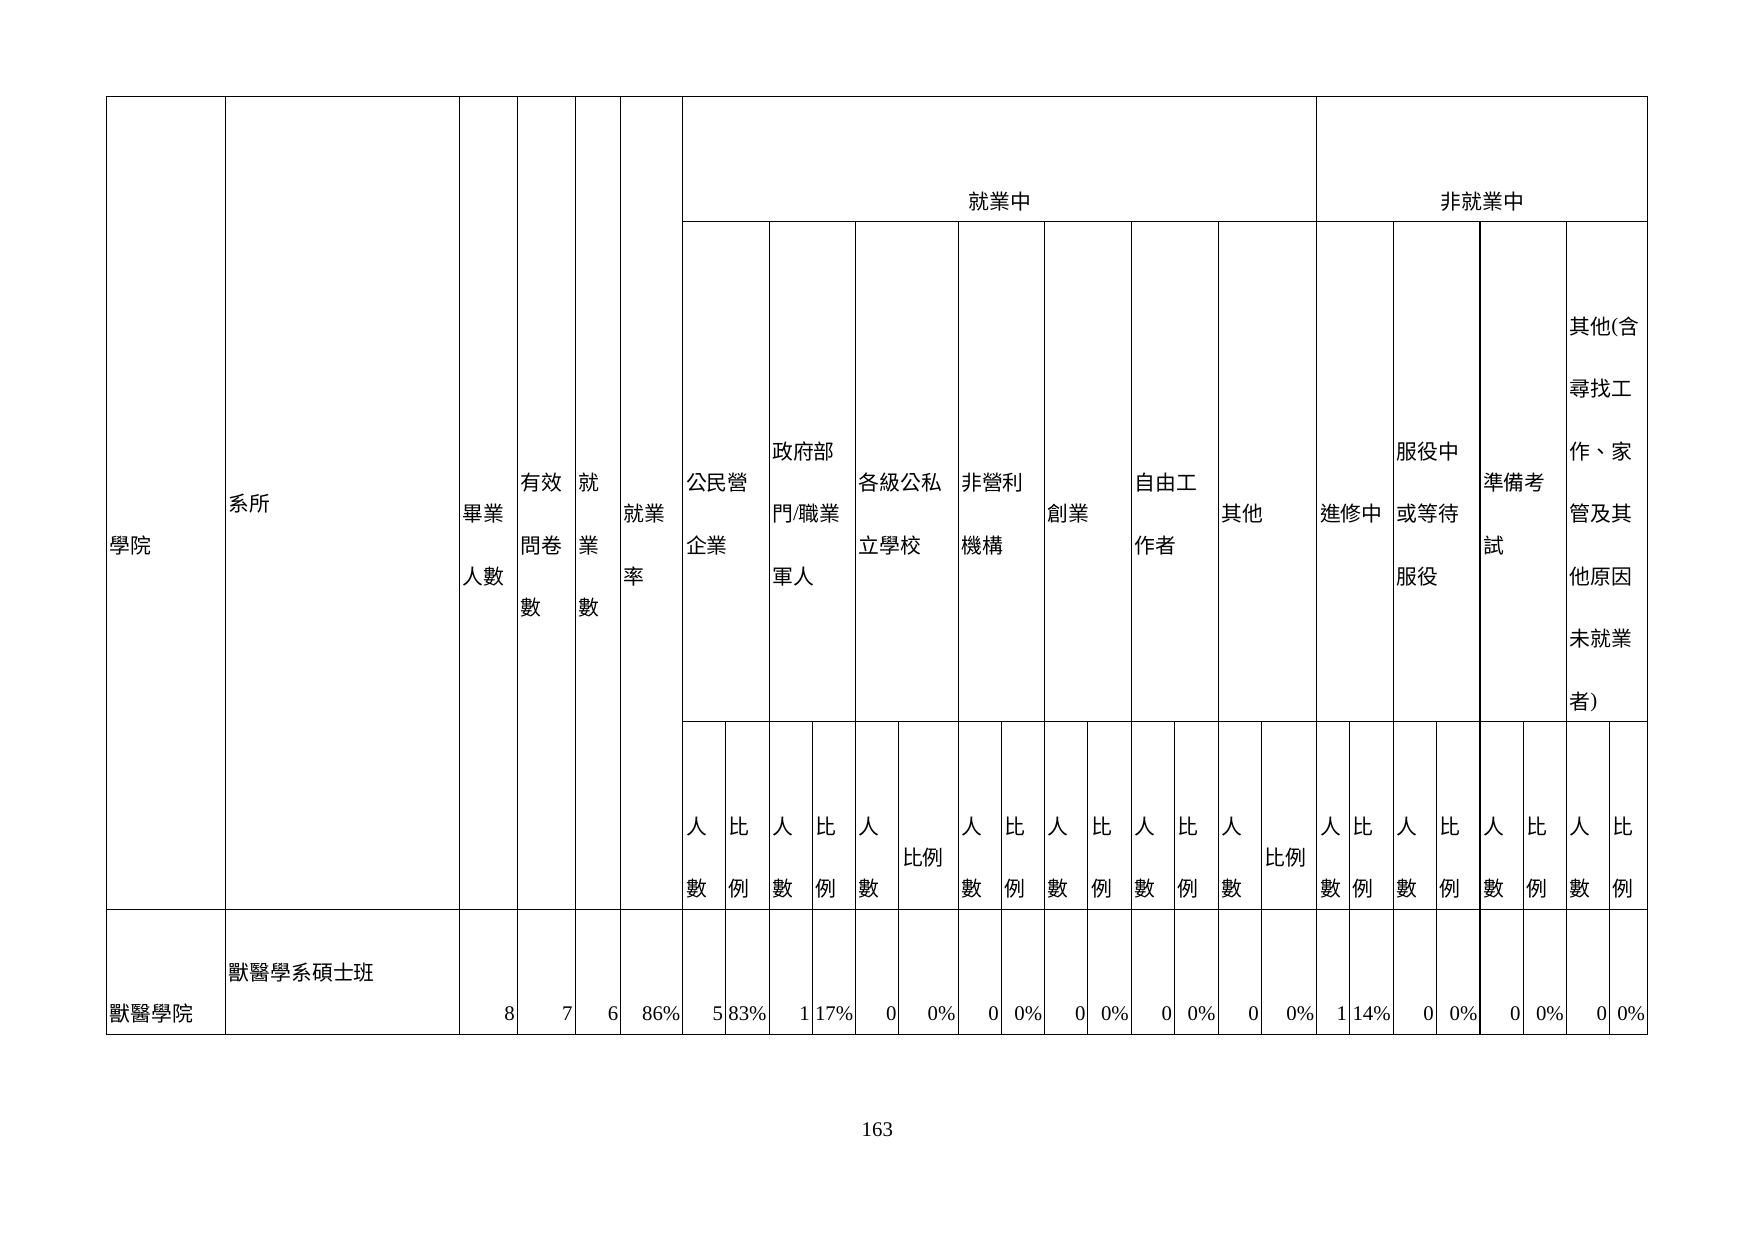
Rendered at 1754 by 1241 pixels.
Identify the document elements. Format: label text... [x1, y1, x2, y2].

table_cell 8 [460, 910, 517, 1033]
table_cell 86% [621, 910, 682, 1033]
table_cell 人數 [959, 722, 1001, 908]
table_cell 政府部門/職業軍人 [770, 222, 855, 721]
table_cell 0 [1481, 910, 1523, 1033]
table_cell 人數 [1567, 722, 1609, 908]
table_cell 0% [1262, 910, 1316, 1033]
table_cell 0 [1567, 910, 1609, 1033]
table_cell 比例 [1524, 722, 1566, 908]
table_cell 0% [1088, 910, 1131, 1033]
table_cell 人數 [1132, 722, 1174, 908]
table_cell 0% [1002, 910, 1044, 1033]
table_cell 公民營企業 [683, 222, 769, 721]
table_cell 0% [1437, 910, 1479, 1033]
table_cell 比例 [1262, 722, 1316, 908]
table_cell 各級公私立學校 [856, 222, 958, 721]
table_cell 人數 [1481, 722, 1523, 908]
table_header 有效問卷數 [518, 97, 575, 908]
table_cell 0 [1394, 910, 1436, 1033]
table_cell 14% [1350, 910, 1393, 1033]
table_cell 0% [899, 910, 958, 1033]
table_cell 人數 [1317, 722, 1349, 908]
table_cell 0 [1045, 910, 1087, 1033]
table_cell 創業 [1045, 222, 1131, 721]
table_cell 其他(含尋找工作、家管及其他原因未就業者) [1567, 222, 1647, 721]
table_cell 0% [1524, 910, 1566, 1033]
table_cell 0 [1132, 910, 1174, 1033]
table_header 畢業人數 [460, 97, 517, 908]
table_cell 比例 [1610, 722, 1647, 908]
table_cell 0 [856, 910, 898, 1033]
table_cell 比例 [1350, 722, 1393, 908]
table_cell 0% [1175, 910, 1218, 1033]
table_cell 5 [683, 910, 725, 1033]
table_cell 其他 [1219, 222, 1316, 721]
table_cell 準備考試 [1481, 222, 1566, 721]
table_cell 比例 [1437, 722, 1479, 908]
table_cell 獸醫學院 [107, 910, 225, 1033]
table_cell 進修中 [1317, 222, 1393, 721]
table_cell 比例 [899, 722, 958, 908]
table_header 就業數 [576, 97, 620, 908]
table_cell 比例 [726, 722, 769, 908]
table_cell 比例 [1002, 722, 1044, 908]
table_header 就業率 [621, 97, 682, 908]
table_cell 人數 [683, 722, 725, 908]
table_cell 83% [726, 910, 769, 1033]
table_cell 0 [959, 910, 1001, 1033]
table_cell 人數 [770, 722, 812, 908]
table_cell 0% [1610, 910, 1647, 1033]
table_cell 服役中或等待服役 [1394, 222, 1479, 721]
table_cell 人數 [1394, 722, 1436, 908]
table_cell 6 [576, 910, 620, 1033]
table_cell 人數 [1045, 722, 1087, 908]
table_cell 非營利機構 [959, 222, 1044, 721]
table_cell 人數 [1219, 722, 1261, 908]
table_cell 比例 [1088, 722, 1131, 908]
table_cell 1 [770, 910, 812, 1033]
table_cell 7 [518, 910, 575, 1033]
table_header 學院 [107, 97, 225, 908]
table_cell 比例 [813, 722, 855, 908]
table_header 系所 [226, 97, 459, 908]
table_cell 自由工作者 [1132, 222, 1218, 721]
table_cell 比例 [1175, 722, 1218, 908]
table_cell 人數 [856, 722, 898, 908]
table_cell 獸醫學系碩士班 [226, 910, 459, 1033]
table_cell 0 [1219, 910, 1261, 1033]
table_cell 1 [1317, 910, 1349, 1033]
table_cell 17% [813, 910, 855, 1033]
table_header 就業中 [683, 97, 1316, 221]
table_header 非就業中 [1317, 97, 1647, 221]
